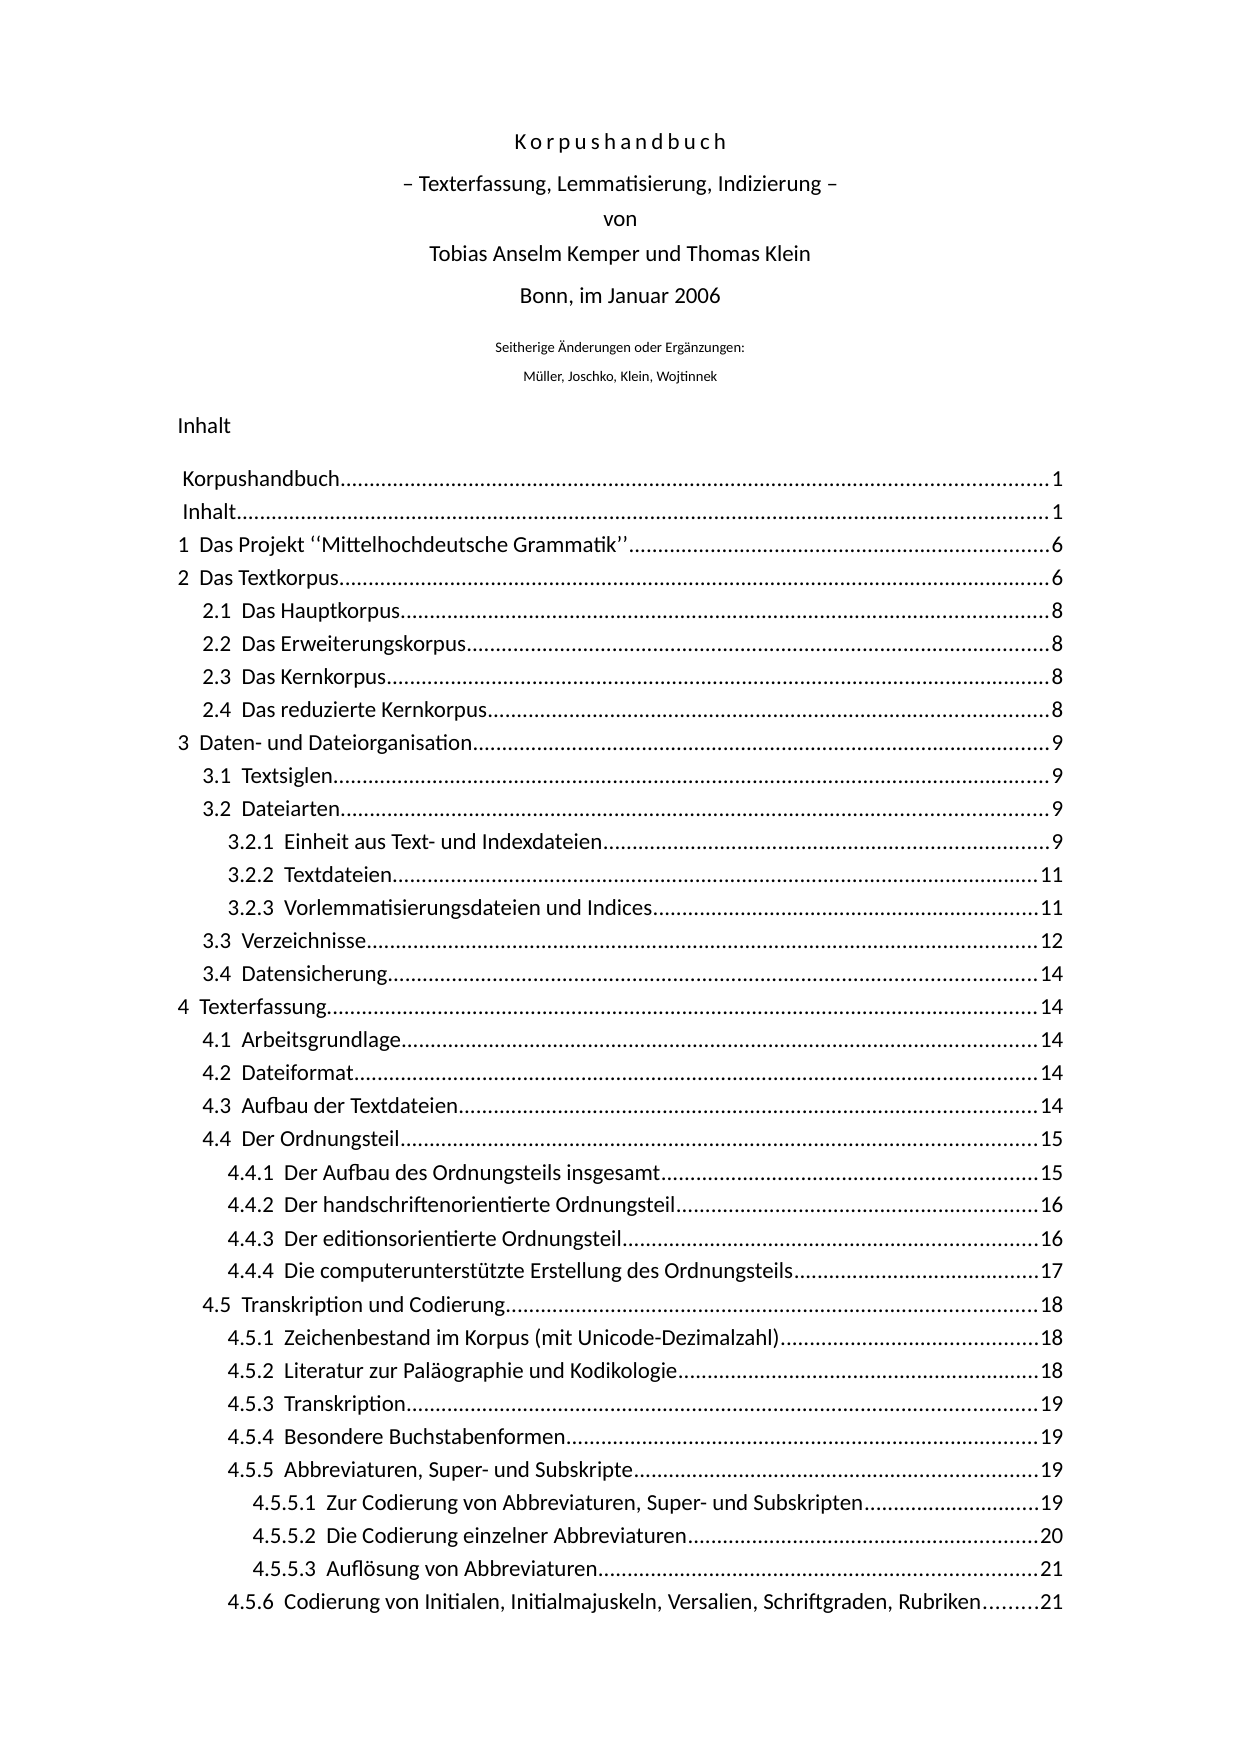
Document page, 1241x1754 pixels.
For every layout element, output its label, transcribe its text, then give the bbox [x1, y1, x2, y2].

text 4.5.4 Besondere Buchstabenformen 19 [227, 1422, 1063, 1449]
text 4 Texterfassung 14 [177, 993, 1063, 1020]
text Bonn, im Januar 2006 [177, 280, 1063, 309]
subtitle Inhalt [177, 411, 1063, 440]
text von [177, 203, 1063, 232]
text 4.4.3 Der editionsorientierte Ordnungsteil 16 [227, 1224, 1063, 1251]
text 4.5.3 Transkription 19 [227, 1389, 1063, 1416]
text 3.2.3 Vorlemmatisierungsdateien und Indices 11 [227, 894, 1063, 921]
text 4.5.6 Codierung von Initialen, Initialmajuskeln, Versalien, Schriftgraden, Rubriken 21 [227, 1587, 1063, 1614]
text 4.5.5 Abbreviaturen, Super- und Subskripte 19 [227, 1455, 1063, 1482]
text 2 Das Textkorpus 6 [177, 564, 1063, 591]
text 4.5 Transkription und Codierung 18 [202, 1290, 1063, 1317]
text 4.5.5.1 Zur Codierung von Abbreviaturen, Super- und Subskripten 19 [252, 1488, 1063, 1516]
text 3.2 Dateiarten 9 [202, 795, 1063, 822]
text 4.5.1 Zeichenbestand im Korpus (mit Unicode-Dezimalzahl) 18 [227, 1323, 1063, 1350]
text Inhalt 1 [177, 498, 1063, 525]
text Tobias Anselm Kemper und Thomas Klein [177, 238, 1063, 267]
text 4.3 Aufbau der Textdateien 14 [202, 1092, 1063, 1119]
text 4.2 Dateiformat 14 [202, 1059, 1063, 1086]
text 4.4.2 Der handschriftenorientierte Ordnungsteil 16 [227, 1191, 1063, 1218]
text 2.1 Das Hauptkorpus 8 [202, 597, 1063, 624]
subtitle Korpushandbuch [177, 124, 1063, 155]
text 4.4.1 Der Aufbau des Ordnungsteils insgesamt 15 [227, 1158, 1063, 1185]
text 3.2.1 Einheit aus Text- und Indexdateien 9 [227, 828, 1063, 855]
text 3.4 Datensicherung 14 [202, 960, 1063, 987]
text Müller, Joschko, Klein, Wojtinnek [177, 363, 1063, 386]
text 4.1 Arbeitsgrundlage 14 [202, 1026, 1063, 1053]
text 4.5.5.3 Auflösung von Abbreviaturen 21 [252, 1554, 1063, 1582]
text 2.4 Das reduzierte Kernkorpus 8 [202, 696, 1063, 723]
text – Texterfassung, Lemmatisierung, Indizierung – [177, 168, 1063, 197]
text 3.1 Textsiglen 9 [202, 762, 1063, 789]
text 2.3 Das Kernkorpus 8 [202, 663, 1063, 690]
text 4.4 Der Ordnungsteil 15 [202, 1125, 1063, 1152]
text Seitherige Änderungen oder Ergänzungen: [177, 334, 1063, 357]
text 3.3 Verzeichnisse 12 [202, 927, 1063, 954]
text 1 Das Projekt ‘‘Mittelhochdeutsche Grammatik’’ 6 [177, 531, 1063, 558]
text Korpushandbuch 1 [177, 465, 1063, 492]
text 2.2 Das Erweiterungskorpus 8 [202, 630, 1063, 657]
text 3 Daten- und Dateiorganisation 9 [177, 729, 1063, 756]
text 3.2.2 Textdateien 11 [227, 861, 1063, 888]
text 4.4.4 Die computerunterstützte Erstellung des Ordnungsteils 17 [227, 1257, 1063, 1284]
text 4.5.5.2 Die Codierung einzelner Abbreviaturen 20 [252, 1521, 1063, 1548]
text 4.5.2 Literatur zur Paläographie und Kodikologie 18 [227, 1356, 1063, 1383]
